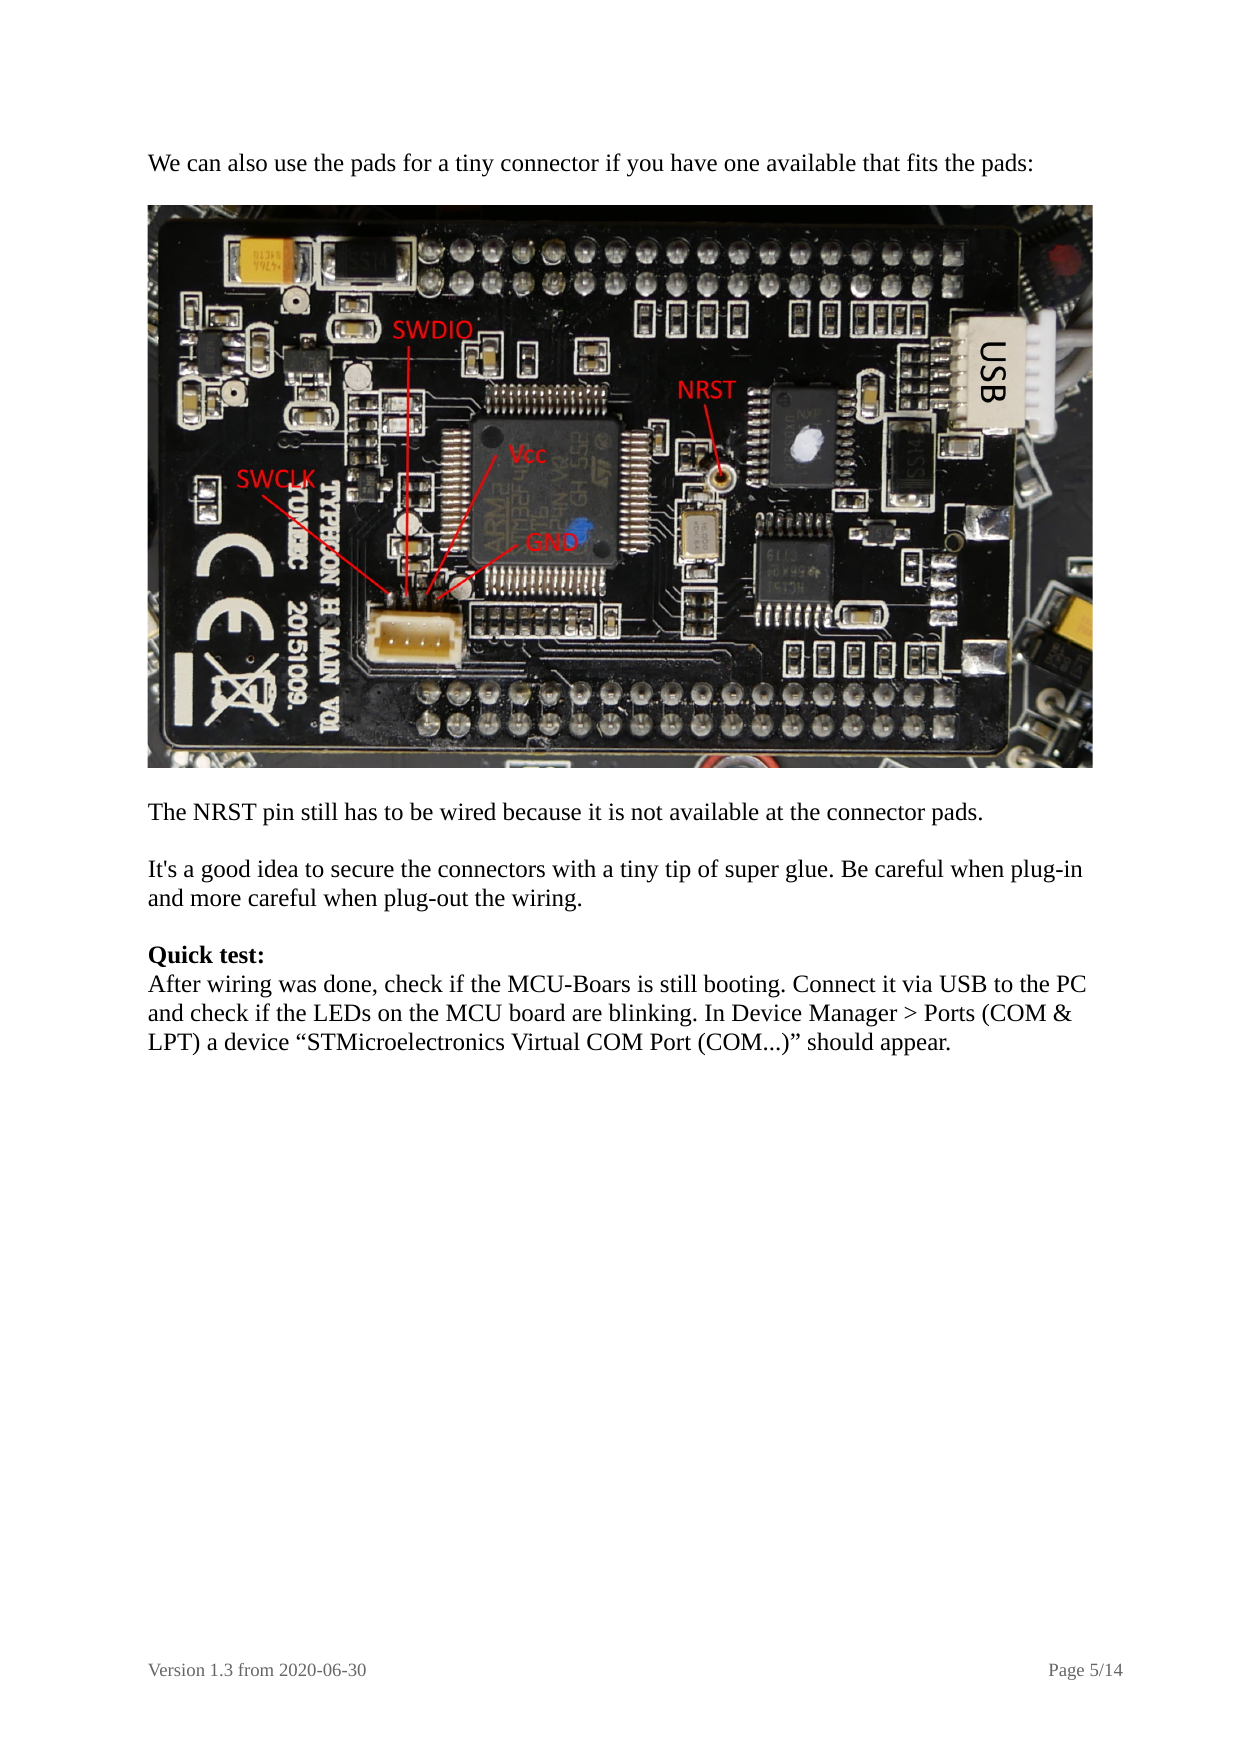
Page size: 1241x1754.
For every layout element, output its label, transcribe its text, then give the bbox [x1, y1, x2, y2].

text The NRST pin still has to be wired because it is not available at the connector pads. [148, 797, 1093, 825]
picture [147, 205, 1093, 768]
text It's a good idea to secure the connectors with a tiny tip of super glue. Be careful when plug-in and more careful when plug-out the wiring. [148, 854, 1093, 912]
text Quick test: [148, 940, 1093, 969]
text We can also use the pads for a tiny connector if you have one available that fits the pads: [148, 148, 1093, 176]
text After wiring was done, check if the MCU-Boars is still booting. Connect it via USB to the PC and check if the LEDs on the MCU board are blinking. In Device Manager > Ports (COM & LPT) a device “STMicroelectronics Virtual COM Port (COM...)” should appear. [148, 969, 1093, 1055]
